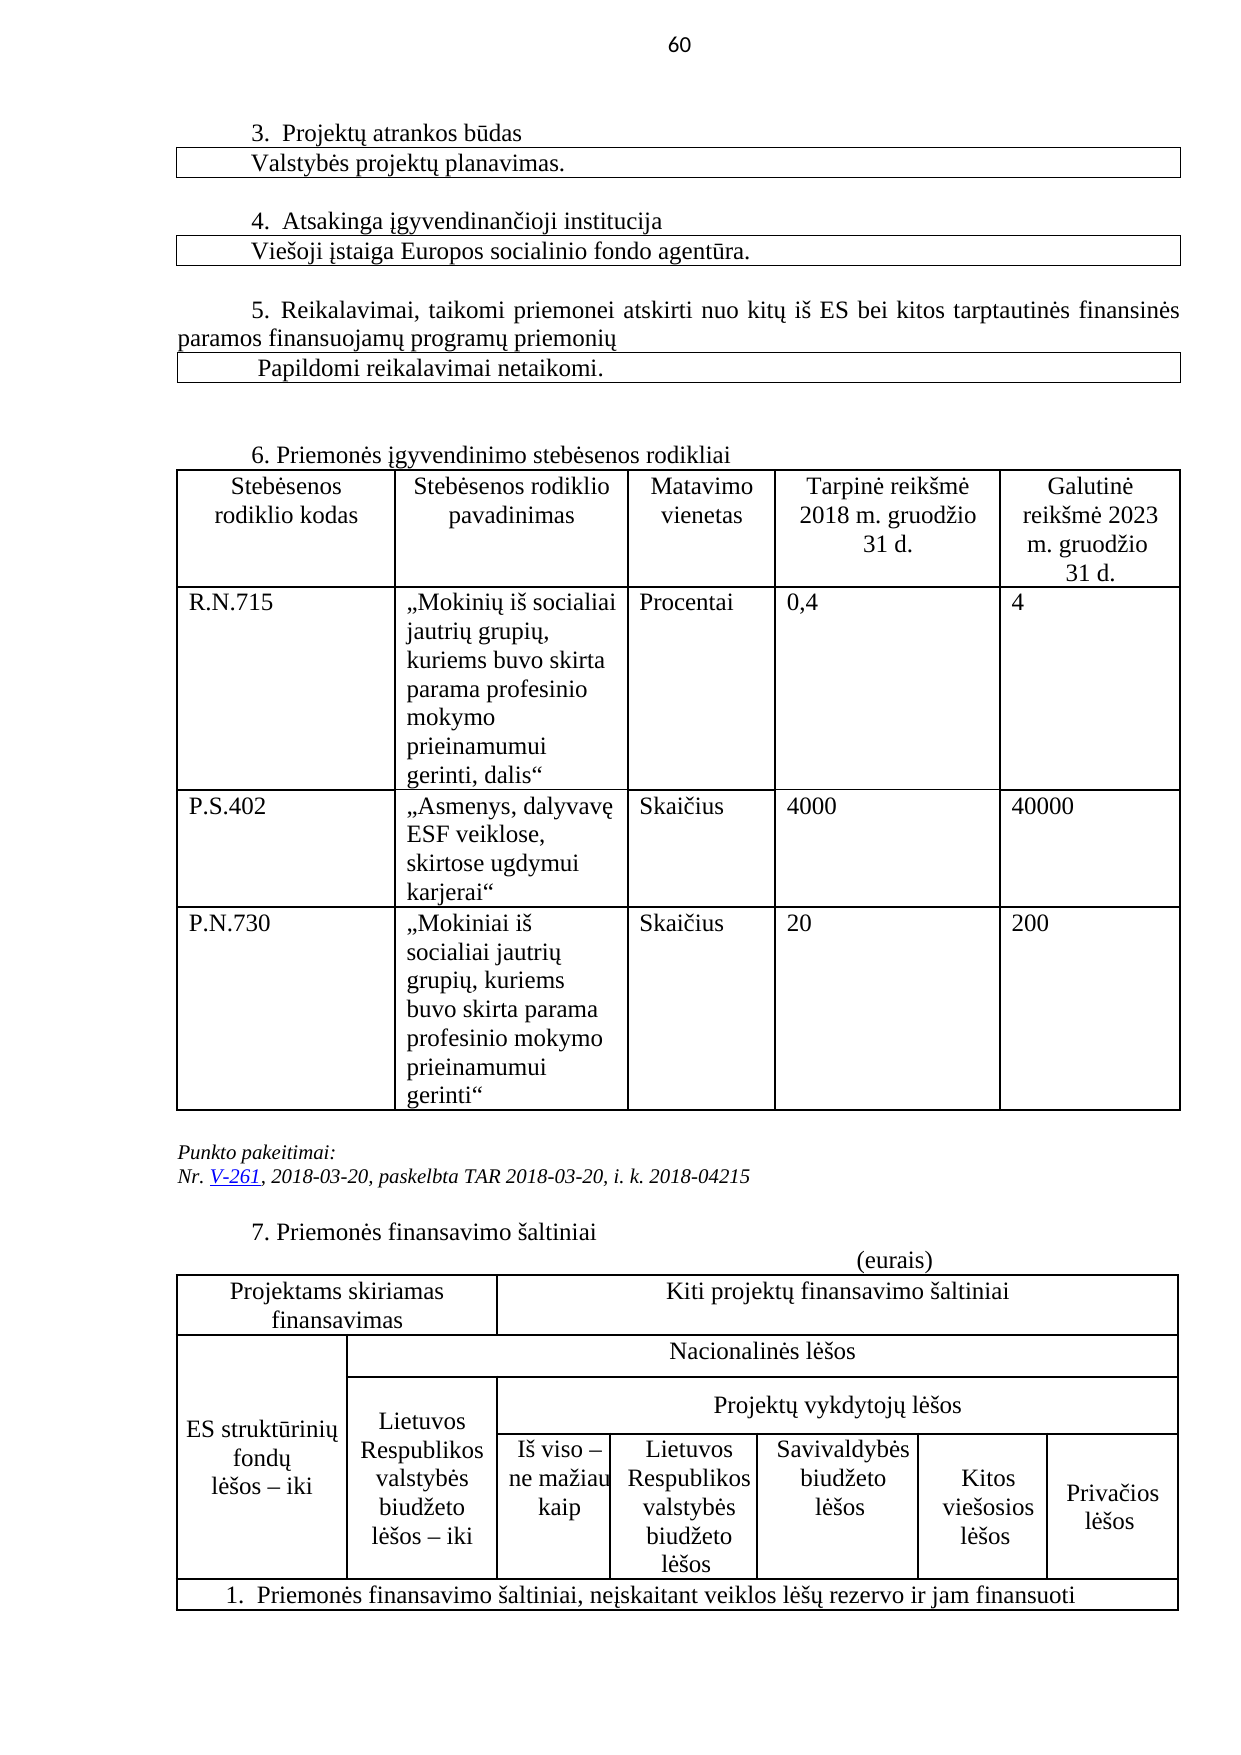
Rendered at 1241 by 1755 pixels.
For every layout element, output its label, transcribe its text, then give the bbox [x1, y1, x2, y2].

table_cell Projektų vykdytojų lėšos [498, 1378, 1177, 1432]
table_cell P.N.730 [178, 908, 394, 1109]
table_header Viešoji įstaiga Europos socialinio fondo agentūra. [177, 236, 1180, 265]
table_cell P.S.402 [178, 791, 394, 906]
table_cell Privačios lėšos [1048, 1435, 1177, 1578]
table_header Stebėsenos rodiklio kodas [178, 471, 394, 586]
text 5. Reikalavimai, taikomi priemonei atskirti nuo kitų iš ES bei kitos tarptautinės finansinės paramos finansuojamų programų priemonių [177, 295, 1181, 352]
text Punkto pakeitimai: [177, 1140, 1181, 1164]
table_cell 40000 [1001, 791, 1179, 906]
table_header Matavimo vienetas [629, 471, 774, 586]
table_cell Savivaldybės biudžeto lėšos [758, 1435, 917, 1578]
table_cell ES struktūrinių fondų lėšos – iki [178, 1336, 346, 1578]
table_header Kiti projektų finansavimo šaltiniai [498, 1276, 1177, 1334]
table_cell 20 [776, 908, 999, 1109]
table_cell „Asmenys, dalyvavę ESF veiklose, skirtose ugdymui karjerai“ [396, 790, 627, 906]
table_cell Iš viso – ne mažiau kaip [498, 1435, 609, 1578]
table_cell „Mokiniai iš socialiai jautrių grupių, kuriems buvo skirta parama profesinio mokymo prieinamumui gerinti“ [396, 908, 627, 1109]
table_cell Skaičius [629, 791, 774, 906]
table_cell 4000 [776, 790, 999, 906]
table_header Papildomi reikalavimai netaikomi. [178, 353, 1180, 382]
table_header Valstybės projektų planavimas. [177, 148, 1180, 177]
table_cell Lietuvos Respublikos valstybės biudžeto lėšos – iki [348, 1378, 496, 1578]
table_cell 4 [1001, 588, 1179, 789]
table_header Stebėsenos rodiklio pavadinimas [396, 471, 627, 586]
text 7. Priemonės finansavimo šaltiniai [251, 1217, 1181, 1246]
table_cell R.N.715 [178, 588, 394, 789]
table_cell Procentai [629, 588, 774, 789]
table_cell 0,4 [776, 588, 999, 789]
text 3. Projektų atrankos būdas [251, 118, 1181, 147]
table_header Projektams skiriamas finansavimas [178, 1276, 496, 1334]
table_cell Skaičius [629, 908, 774, 1109]
table_header Tarpinė reikšmė 2018 m. gruodžio 31 d. [776, 471, 999, 586]
text Nr. V-261, 2018-03-20, paskelbta TAR 2018-03-20, i. k. 2018-04215 [177, 1164, 1181, 1188]
table_header Galutinė reikšmė 2023 m. gruodžio 31 d. [1001, 471, 1179, 586]
table_cell Kitos viešosios lėšos [919, 1435, 1046, 1578]
text 4. Atsakinga įgyvendinančioji institucija [251, 206, 1181, 235]
table_cell 200 [1001, 908, 1179, 1109]
table_cell Lietuvos Respublikos valstybės biudžeto lėšos [611, 1435, 756, 1578]
text 6. Priemonės įgyvendinimo stebėsenos rodikliai [251, 441, 1181, 469]
table_cell Nacionalinės lėšos [348, 1336, 1177, 1376]
table_cell 1. Priemonės finansavimo šaltiniai, neįskaitant veiklos lėšų rezervo ir jam finansuoti [178, 1580, 1177, 1609]
table_cell „Mokinių iš socialiai jautrių grupių, kuriems buvo skirta parama profesinio mokymo prieinamumui gerinti, dalis“ [396, 588, 627, 789]
text (eurais) [177, 1246, 1181, 1274]
